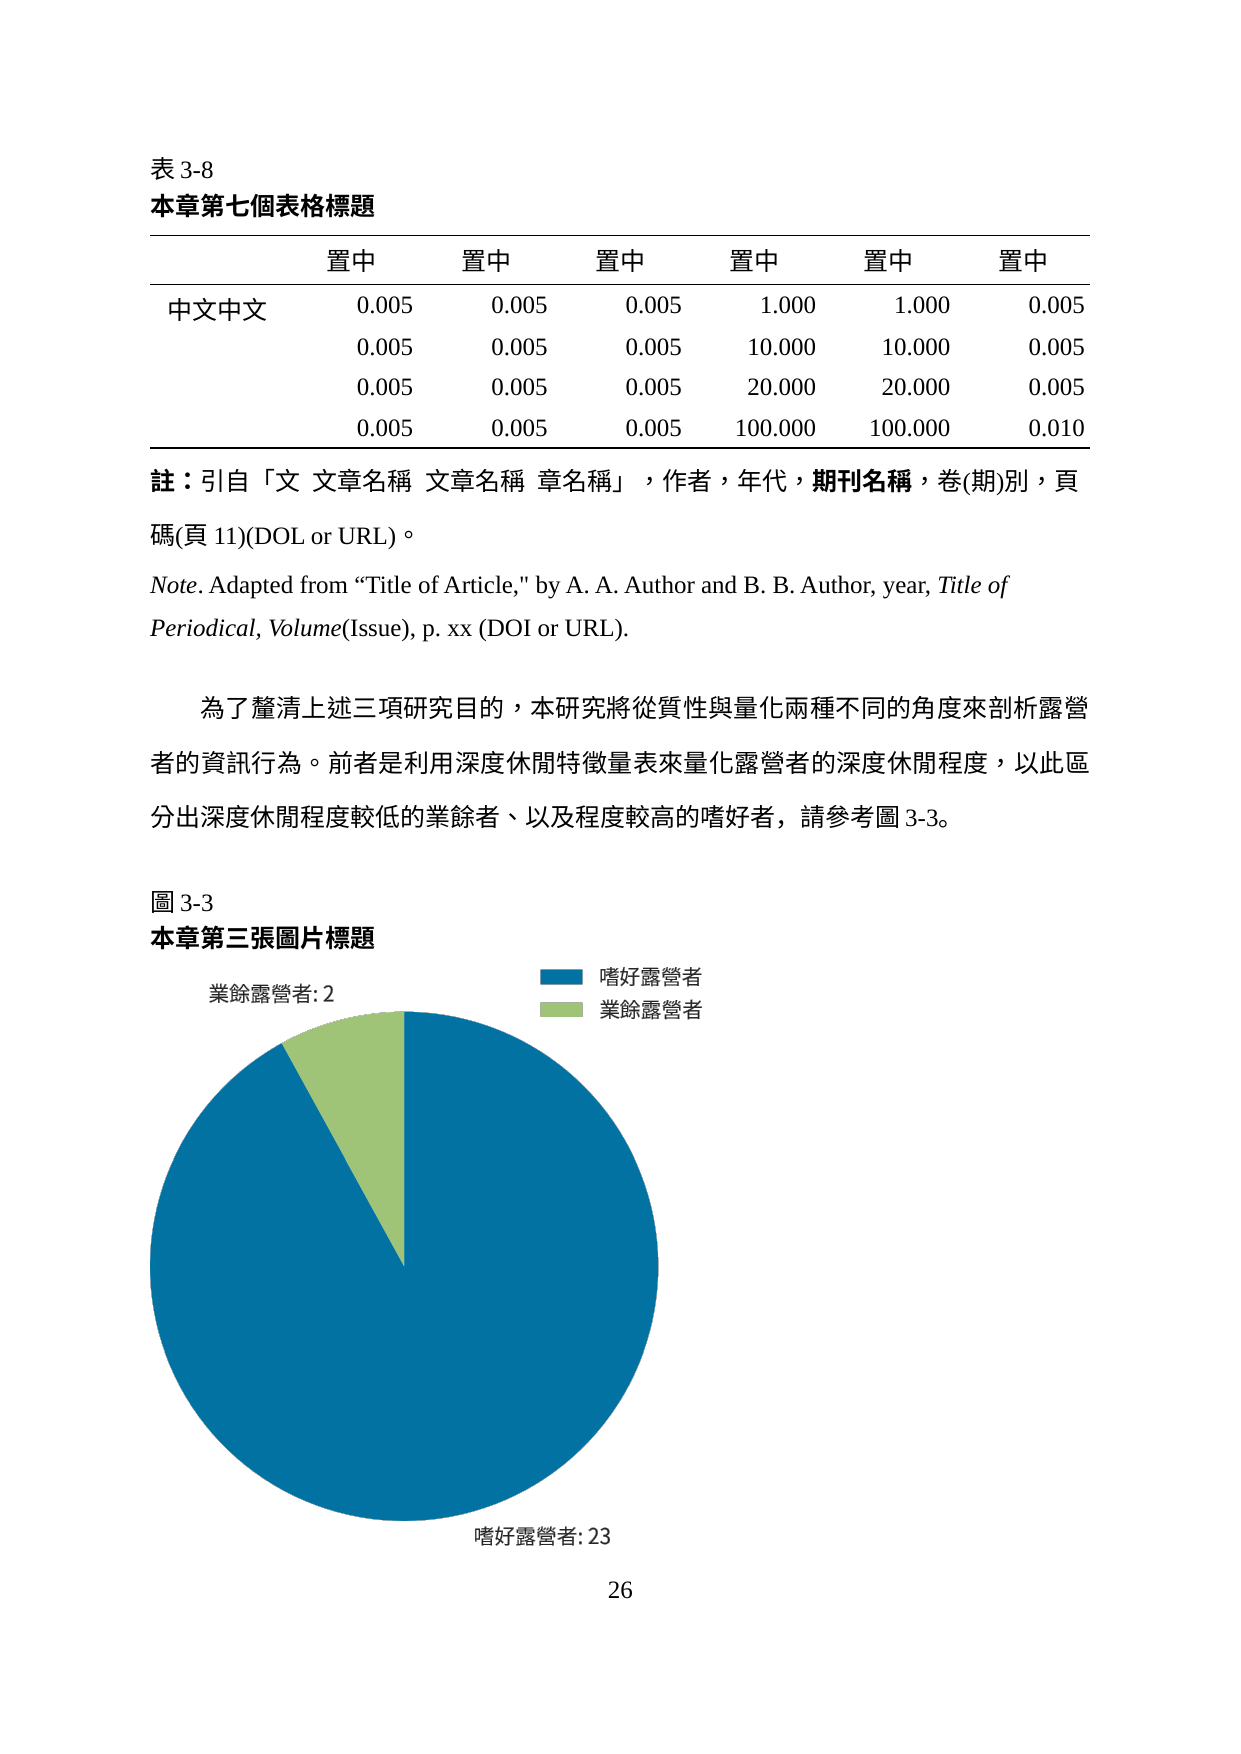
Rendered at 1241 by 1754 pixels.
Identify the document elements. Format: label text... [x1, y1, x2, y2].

table_cell 0.005 [553, 367, 687, 407]
table_cell 0.005 [956, 367, 1090, 407]
table_cell 0.005 [553, 285, 687, 325]
table_header 置中 [821, 236, 956, 284]
table_cell 0.005 [419, 407, 553, 447]
table_cell 20.000 [821, 367, 956, 407]
text 圖3-3 本章第三張圖片標題 [150, 882, 1090, 954]
table_cell 0.005 [284, 325, 418, 367]
table_cell 0.010 [956, 407, 1090, 447]
text Note. Adapted from “Title of Article," by A. A. Author and B. B. Author, year, Title of Periodical, Volume(Issue), p. xx (DOI or URL). [150, 570, 1090, 642]
table_header [150, 236, 284, 284]
table_cell 100.000 [821, 407, 956, 447]
text 註：引自「文 文章名稱 文章名稱 章名稱」，作者，年代，期刊名稱，卷(期)別，頁碼(頁11)(DOL or URL)。 [150, 461, 1090, 552]
text 為了釐清上述三項研究目的，本研究將從質性與量化兩種不同的角度來剖析露營者的資訊行為。前者是利用深度休閒特徵量表來量化露營者的深度休閒程度，以此區分出深度休閒程度較低的業餘者、以及程度較高的嗜好者，請參考圖3-3。 [150, 689, 1090, 834]
table_cell 0.005 [284, 367, 418, 407]
table_cell 0.005 [553, 325, 687, 367]
text 表3-8 本章第七個表格標題 [150, 150, 1090, 222]
table_cell 0.005 [956, 325, 1090, 367]
table_header 置中 [553, 236, 687, 284]
table_header 置中 [956, 236, 1090, 284]
table_cell 0.005 [956, 285, 1090, 325]
table_cell 20.000 [687, 367, 821, 407]
table_cell 10.000 [821, 325, 956, 367]
table_cell 0.005 [284, 285, 418, 325]
table_header 置中 [687, 236, 821, 284]
table_header 置中 [419, 236, 553, 284]
table_cell 0.005 [419, 325, 553, 367]
table_cell 中文中文 [150, 285, 284, 447]
table_cell 0.005 [553, 407, 687, 447]
table_cell 1.000 [687, 285, 821, 325]
table_cell 0.005 [284, 407, 418, 447]
picture [150, 967, 702, 1546]
table_cell 0.005 [419, 367, 553, 407]
table_cell 100.000 [687, 407, 821, 447]
table_cell 10.000 [687, 325, 821, 367]
table_cell 0.005 [419, 285, 553, 325]
table_cell 1.000 [821, 285, 956, 325]
table_header 置中 [284, 236, 418, 284]
